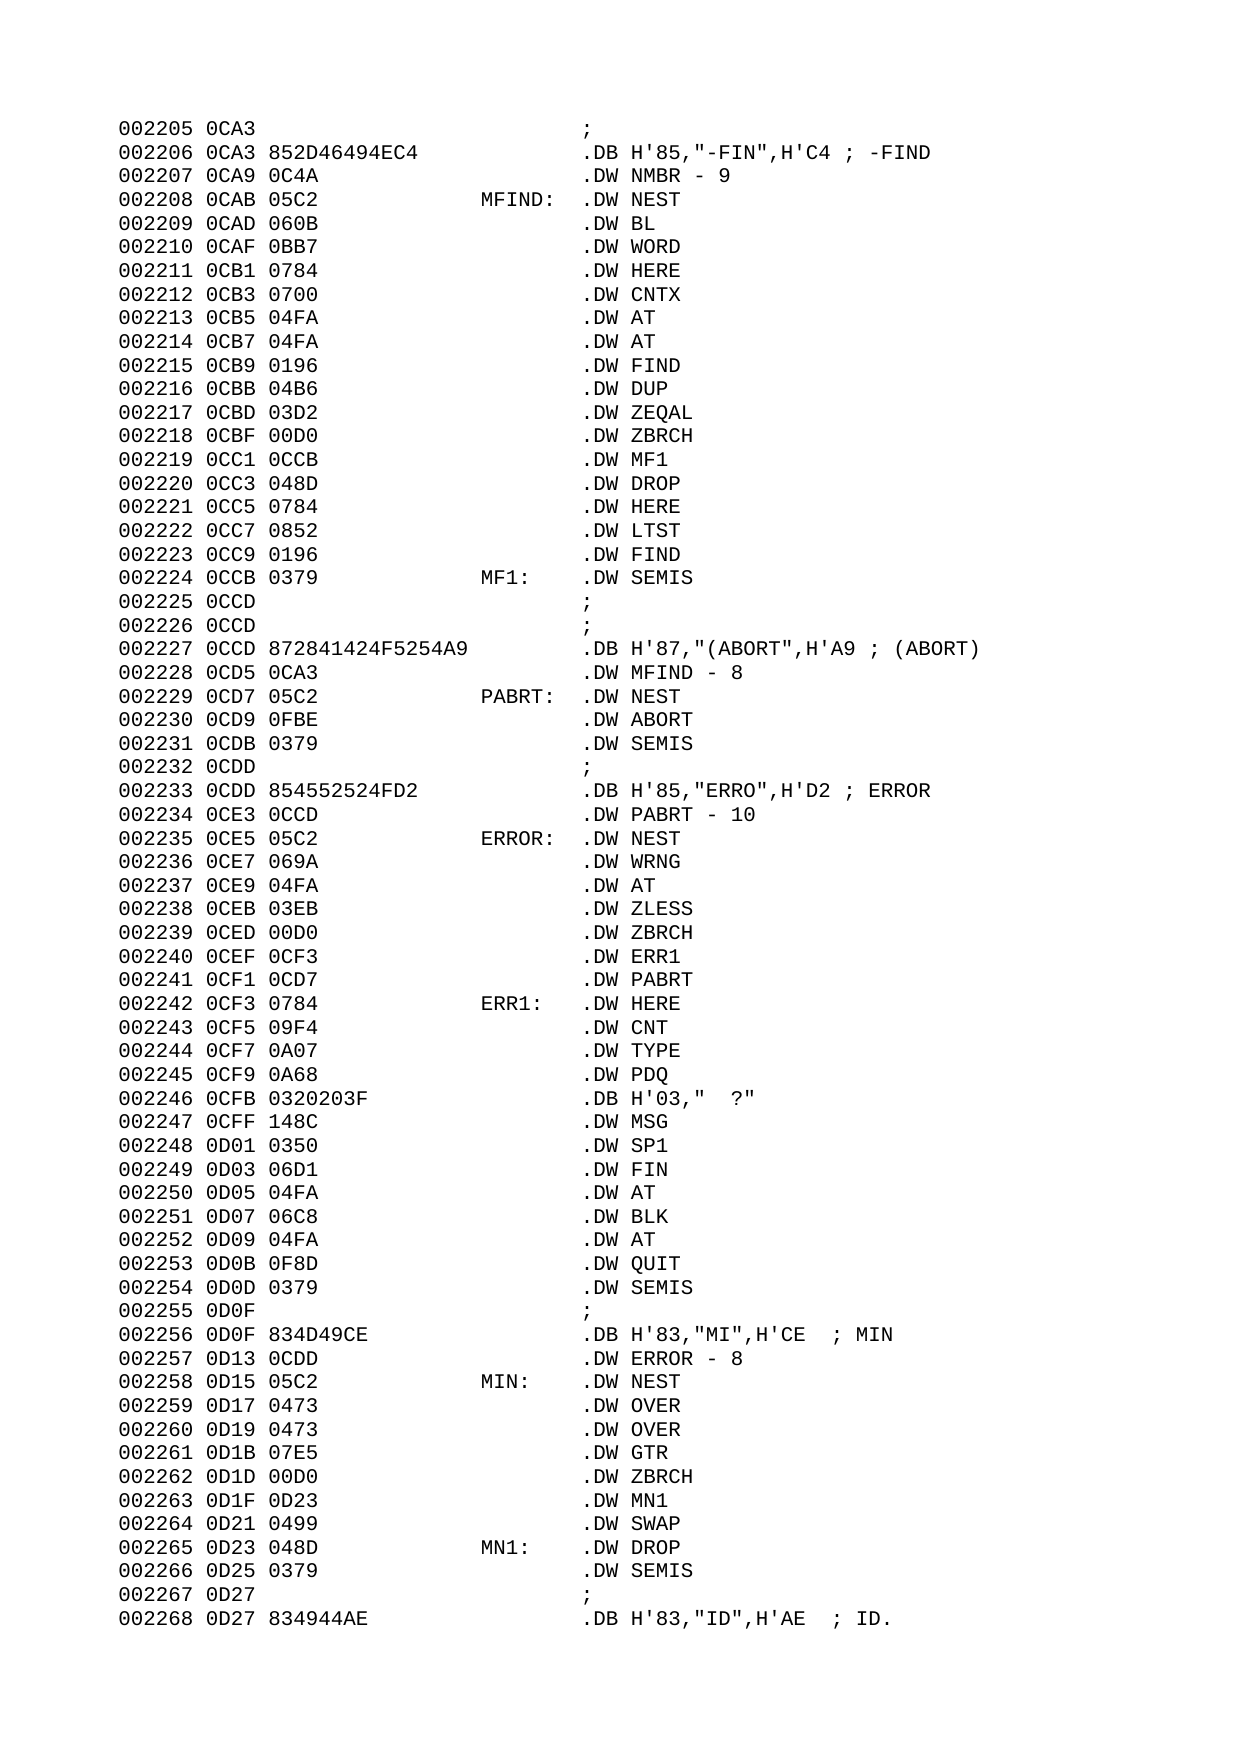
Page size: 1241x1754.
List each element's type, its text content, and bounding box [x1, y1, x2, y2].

text 002212 0CB3 0700 .DW CNTX [118, 284, 1122, 307]
text 002253 0D0B 0F8D .DW QUIT [118, 1253, 1122, 1277]
text 002254 0D0D 0379 .DW SEMIS [118, 1277, 1122, 1300]
text 002260 0D19 0473 .DW OVER [118, 1419, 1122, 1442]
text 002230 0CD9 0FBE .DW ABORT [118, 709, 1122, 733]
text 002249 0D03 06D1 .DW FIN [118, 1158, 1122, 1182]
text 002211 0CB1 0784 .DW HERE [118, 260, 1122, 284]
text 002208 0CAB 05C2 MFIND: .DW NEST [118, 189, 1122, 213]
text 002222 0CC7 0852 .DW LTST [118, 520, 1122, 544]
text 002258 0D15 05C2 MIN: .DW NEST [118, 1371, 1122, 1395]
text 002239 0CED 00D0 .DW ZBRCH [118, 922, 1122, 946]
text 002263 0D1F 0D23 .DW MN1 [118, 1489, 1122, 1513]
text 002216 0CBB 04B6 .DW DUP [118, 378, 1122, 402]
text 002210 0CAF 0BB7 .DW WORD [118, 236, 1122, 260]
text 002256 0D0F 834D49CE .DB H'83,"MI",H'CE ; MIN [118, 1324, 1122, 1348]
text 002232 0CDD ; [118, 757, 1122, 780]
text 002225 0CCD ; [118, 591, 1122, 615]
text 002224 0CCB 0379 MF1: .DW SEMIS [118, 567, 1122, 591]
text 002231 0CDB 0379 .DW SEMIS [118, 733, 1122, 757]
text 002228 0CD5 0CA3 .DW MFIND - 8 [118, 662, 1122, 686]
text 002219 0CC1 0CCB .DW MF1 [118, 449, 1122, 473]
text 002252 0D09 04FA .DW AT [118, 1229, 1122, 1253]
text 002267 0D27 ; [118, 1584, 1122, 1608]
text 002220 0CC3 048D .DW DROP [118, 473, 1122, 496]
text 002227 0CCD 872841424F5254A9 .DB H'87,"(ABORT",H'A9 ; (ABORT) [118, 638, 1122, 662]
text 002214 0CB7 04FA .DW AT [118, 331, 1122, 354]
text 002245 0CF9 0A68 .DW PDQ [118, 1064, 1122, 1088]
text 002237 0CE9 04FA .DW AT [118, 875, 1122, 898]
text 002217 0CBD 03D2 .DW ZEQAL [118, 402, 1122, 426]
text 002242 0CF3 0784 ERR1: .DW HERE [118, 993, 1122, 1017]
text 002236 0CE7 069A .DW WRNG [118, 851, 1122, 875]
text 002261 0D1B 07E5 .DW GTR [118, 1442, 1122, 1466]
text 002209 0CAD 060B .DW BL [118, 213, 1122, 236]
text 002221 0CC5 0784 .DW HERE [118, 496, 1122, 520]
text 002240 0CEF 0CF3 .DW ERR1 [118, 946, 1122, 969]
text 002205 0CA3 ; [118, 118, 1122, 142]
text 002250 0D05 04FA .DW AT [118, 1182, 1122, 1206]
text 002241 0CF1 0CD7 .DW PABRT [118, 969, 1122, 993]
text 002233 0CDD 854552524FD2 .DB H'85,"ERRO",H'D2 ; ERROR [118, 780, 1122, 804]
text 002207 0CA9 0C4A .DW NMBR - 9 [118, 165, 1122, 189]
text 002226 0CCD ; [118, 615, 1122, 638]
text 002248 0D01 0350 .DW SP1 [118, 1135, 1122, 1158]
text 002264 0D21 0499 .DW SWAP [118, 1513, 1122, 1537]
text 002265 0D23 048D MN1: .DW DROP [118, 1537, 1122, 1561]
text 002246 0CFB 0320203F .DB H'03," ?" [118, 1088, 1122, 1111]
text 002218 0CBF 00D0 .DW ZBRCH [118, 426, 1122, 449]
text 002255 0D0F ; [118, 1300, 1122, 1324]
text 002215 0CB9 0196 .DW FIND [118, 354, 1122, 378]
text 002229 0CD7 05C2 PABRT: .DW NEST [118, 686, 1122, 709]
text 002206 0CA3 852D46494EC4 .DB H'85,"-FIN",H'C4 ; -FIND [118, 142, 1122, 165]
text 002223 0CC9 0196 .DW FIND [118, 544, 1122, 567]
text 002257 0D13 0CDD .DW ERROR - 8 [118, 1348, 1122, 1371]
text 002235 0CE5 05C2 ERROR: .DW NEST [118, 827, 1122, 851]
text 002234 0CE3 0CCD .DW PABRT - 10 [118, 804, 1122, 827]
text 002213 0CB5 04FA .DW AT [118, 307, 1122, 331]
text 002238 0CEB 03EB .DW ZLESS [118, 898, 1122, 922]
text 002247 0CFF 148C .DW MSG [118, 1111, 1122, 1135]
text 002268 0D27 834944AE .DB H'83,"ID",H'AE ; ID. [118, 1608, 1122, 1631]
text 002243 0CF5 09F4 .DW CNT [118, 1017, 1122, 1040]
text 002262 0D1D 00D0 .DW ZBRCH [118, 1466, 1122, 1489]
text 002251 0D07 06C8 .DW BLK [118, 1206, 1122, 1229]
text 002244 0CF7 0A07 .DW TYPE [118, 1040, 1122, 1064]
text 002266 0D25 0379 .DW SEMIS [118, 1561, 1122, 1584]
text 002259 0D17 0473 .DW OVER [118, 1395, 1122, 1419]
